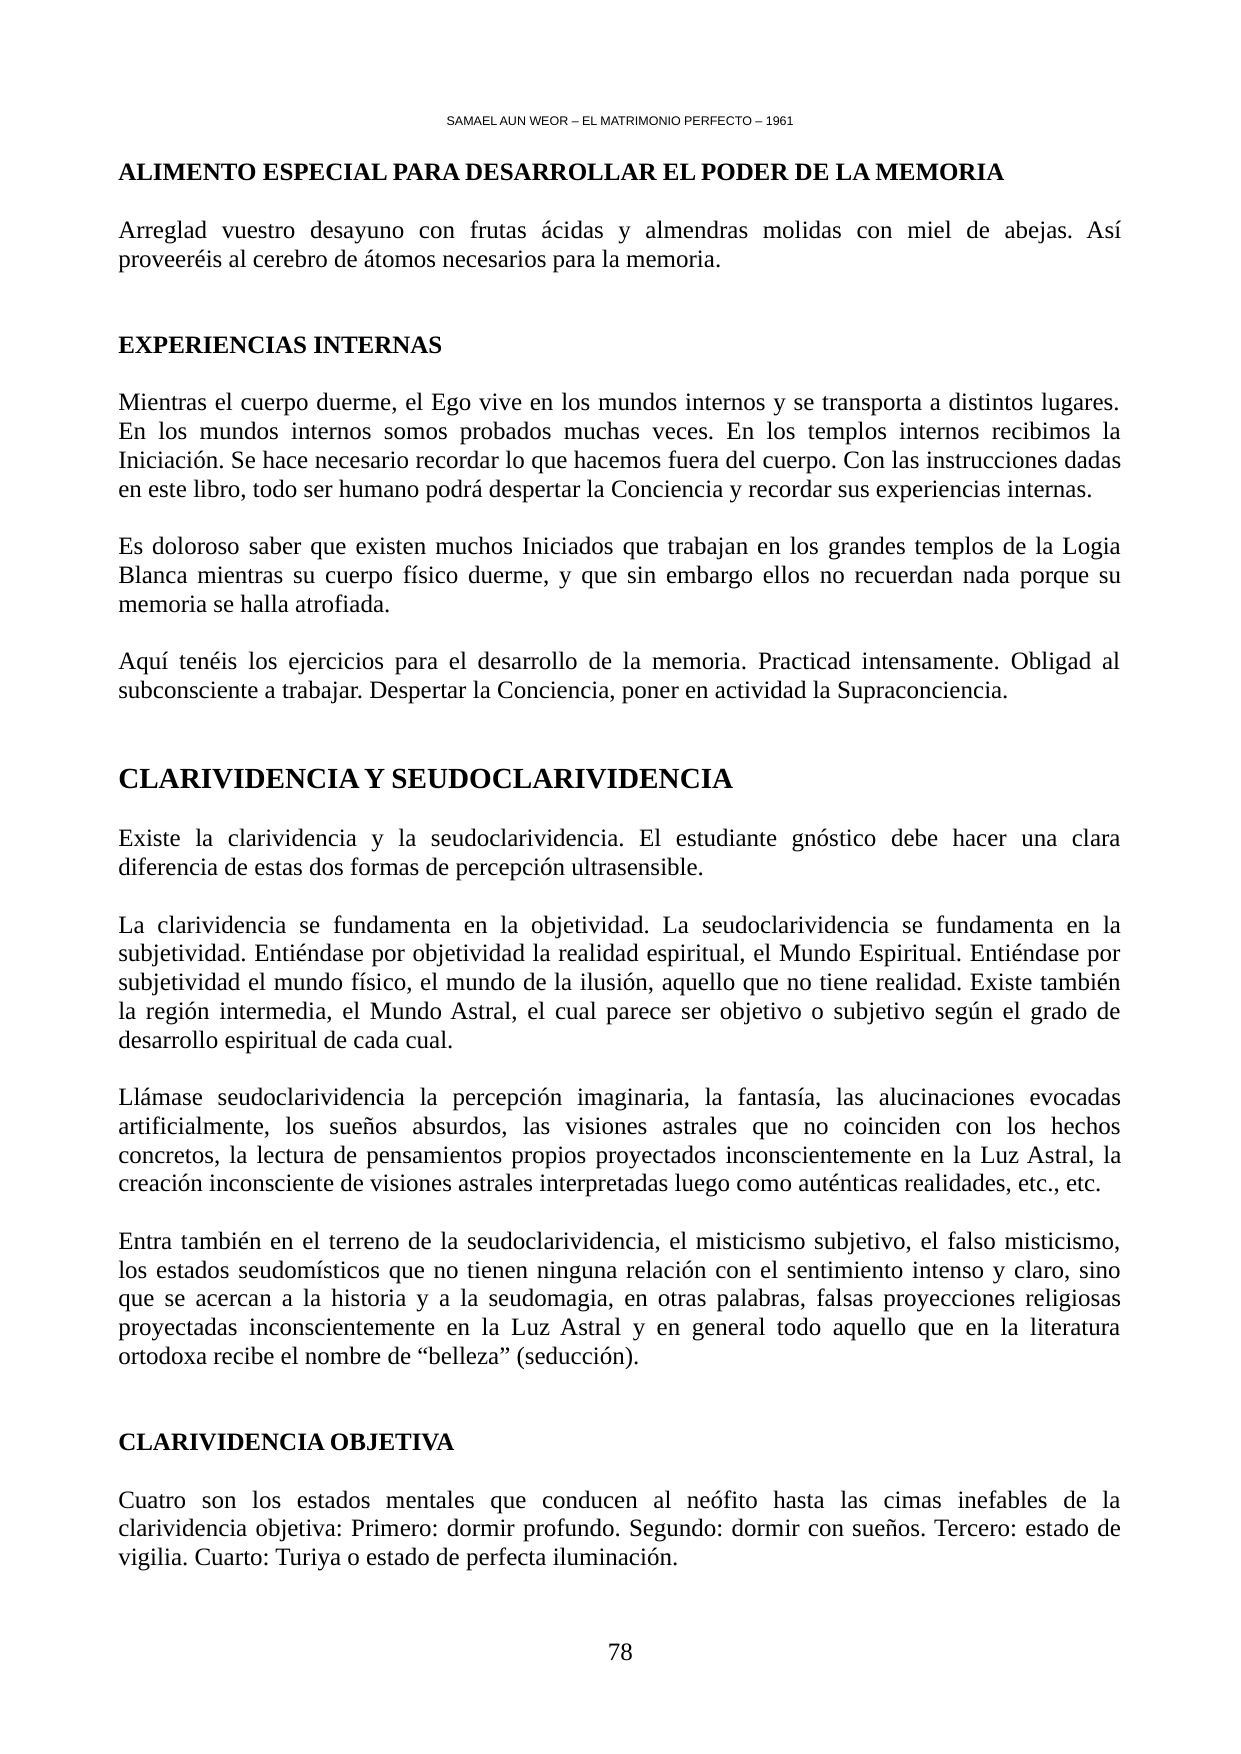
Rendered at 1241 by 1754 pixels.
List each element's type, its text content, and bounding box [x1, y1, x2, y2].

text Arreglad vuestro desayuno con frutas ácidas y almendras molidas con miel de abejas. Así proveeréis al cerebro de átomos necesarios para la memoria. [118, 215, 1122, 272]
text Mientras el cuerpo duerme, el Ego vive en los mundos internos y se transporta a distintos lugares. En los mundos internos somos probados muchas veces. En los templos internos recibimos la Iniciación. Se hace necesario recordar lo que hacemos fuera del cuerpo. Con las instrucciones dadas en este libro, todo ser humano podrá despertar la Conciencia y recordar sus experiencias internas. [118, 387, 1122, 502]
text Aquí tenéis los ejercicios para el desarrollo de la memoria. Practicad intensamente. Obligad al subconsciente a trabajar. Despertar la Conciencia, poner en actividad la Supraconciencia. [118, 646, 1122, 704]
text Cuatro son los estados mentales que conducen al neófito hasta las cimas inefables de la clarividencia objetiva: Primero: dormir profundo. Segundo: dormir con sueños. Tercero: estado de vigilia. Cuarto: Turiya o estado de perfecta iluminación. [118, 1485, 1122, 1571]
subtitle EXPERIENCIAS INTERNAS [118, 330, 1122, 359]
subtitle ALIMENTO ESPECIAL PARA DESARROLLAR EL PODER DE LA MEMORIA [118, 157, 1122, 186]
text Llámase seudoclarividencia la percepción imaginaria, la fantasía, las alucinaciones evocadas artificialmente, los sueños absurdos, las visiones astrales que no coinciden con los hechos concretos, la lectura de pensamientos propios proyectados inconscientemente en la Luz Astral, la creación inconsciente de visiones astrales interpretadas luego como auténticas realidades, etc., etc. [118, 1082, 1122, 1197]
text Existe la clarividencia y la seudoclarividencia. El estudiante gnóstico debe hacer una clara diferencia de estas dos formas de percepción ultrasensible. [118, 823, 1122, 881]
text La clarividencia se fundamenta en la objetividad. La seudoclarividencia se fundamenta en la subjetividad. Entiéndase por objetividad la realidad espiritual, el Mundo Espiritual. Entiéndase por subjetividad el mundo físico, el mundo de la ilusión, aquello que no tiene realidad. Existe también la región intermedia, el Mundo Astral, el cual parece ser objetivo o subjetivo según el grado de desarrollo espiritual de cada cual. [118, 910, 1122, 1053]
subtitle CLARIVIDENCIA OBJETIVA [118, 1427, 1122, 1456]
text Es doloroso saber que existen muchos Iniciados que trabajan en los grandes templos de la Logia Blanca mientras su cuerpo físico duerme, y que sin embargo ellos no recuerdan nada porque su memoria se halla atrofiada. [118, 531, 1122, 617]
subtitle CLARIVIDENCIA Y SEUDOCLARIVIDENCIA [118, 761, 1122, 795]
text Entra también en el terreno de la seudoclarividencia, el misticismo subjetivo, el falso misticismo, los estados seudomísticos que no tienen ninguna relación con el sentimiento intenso y claro, sino que se acercan a la historia y a la seudomagia, en otras palabras, falsas proyecciones religiosas proyectadas inconscientemente en la Luz Astral y en general todo aquello que en la literatura ortodoxa recibe el nombre de “belleza” (seducción). [118, 1226, 1122, 1370]
